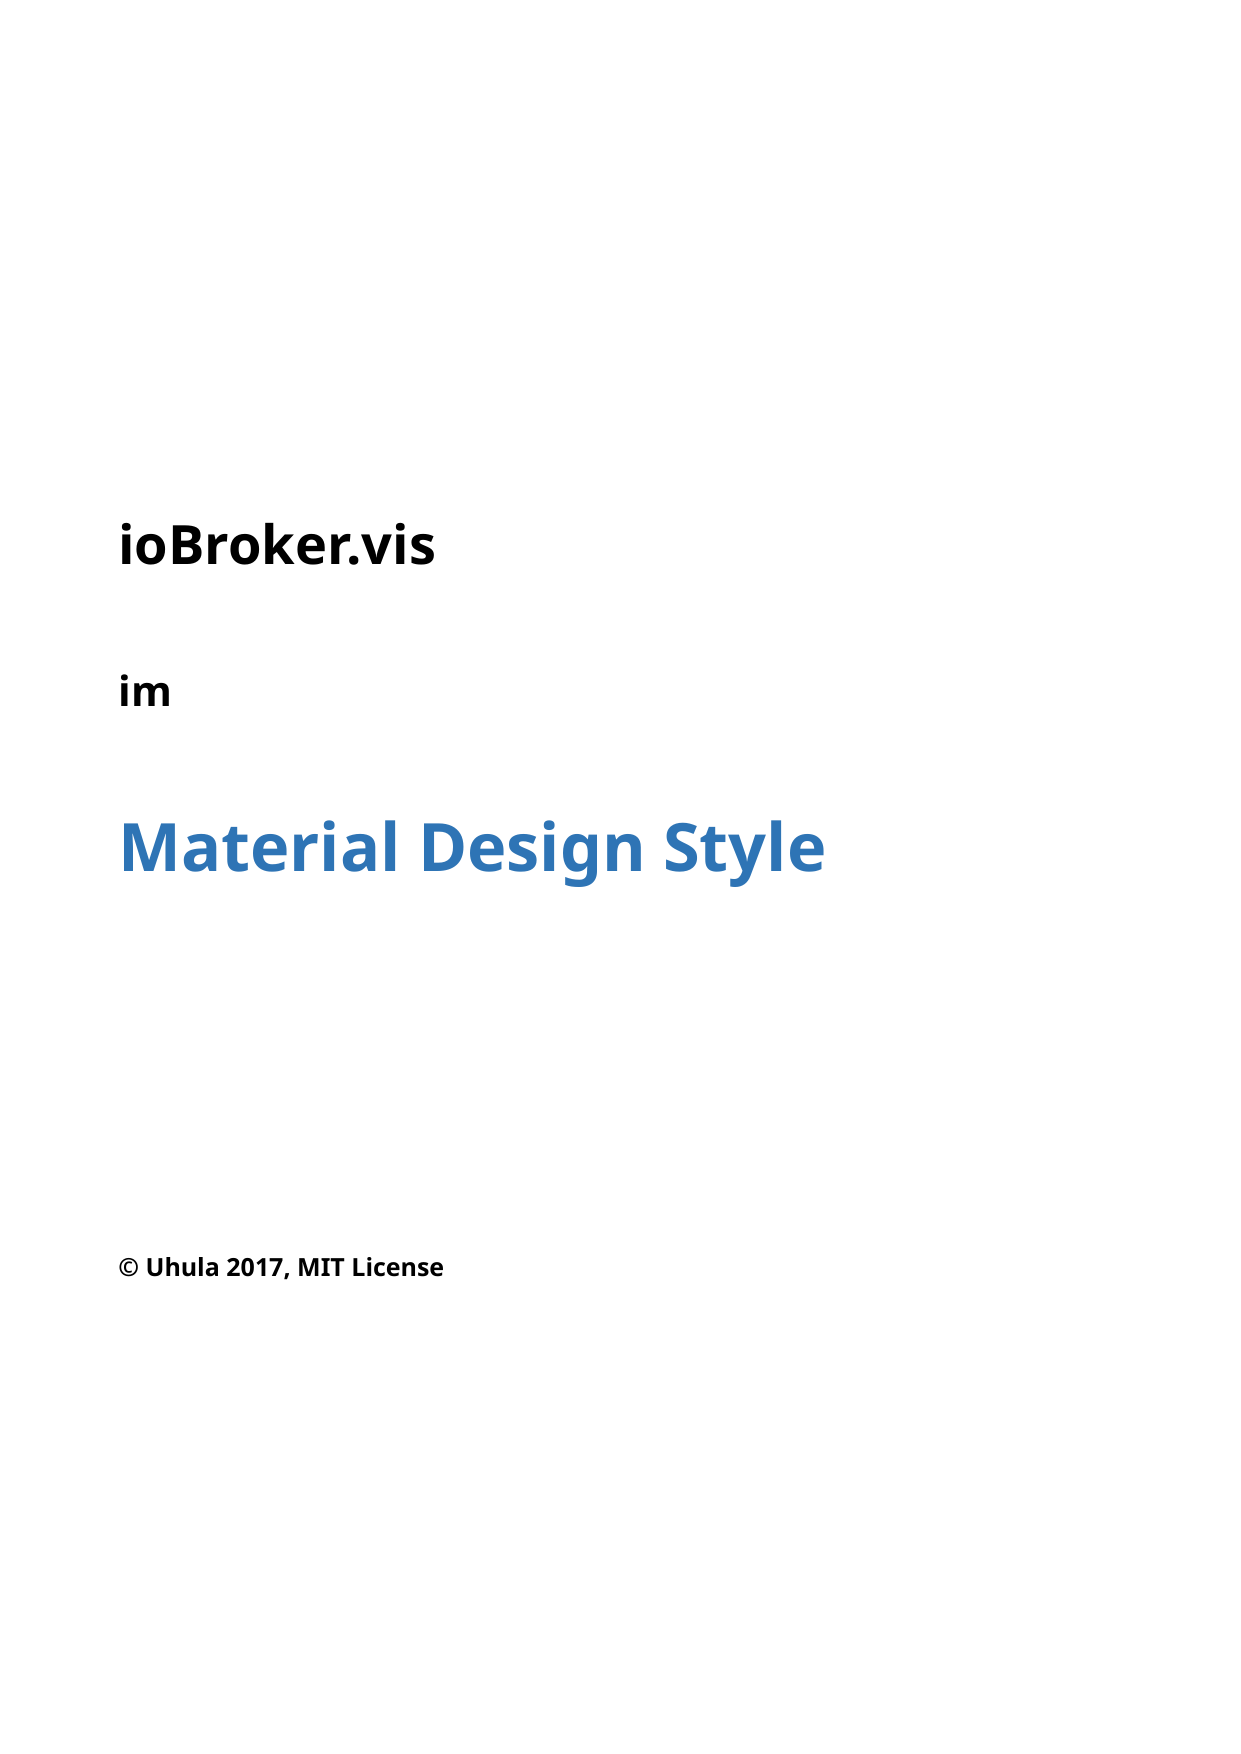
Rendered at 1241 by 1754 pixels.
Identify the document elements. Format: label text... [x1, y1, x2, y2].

text Material Design Style [118, 800, 1122, 891]
text ioBroker.vis [118, 506, 1122, 580]
text © Uhula 2017, MIT License [118, 1250, 1122, 1284]
text im [118, 662, 1122, 718]
